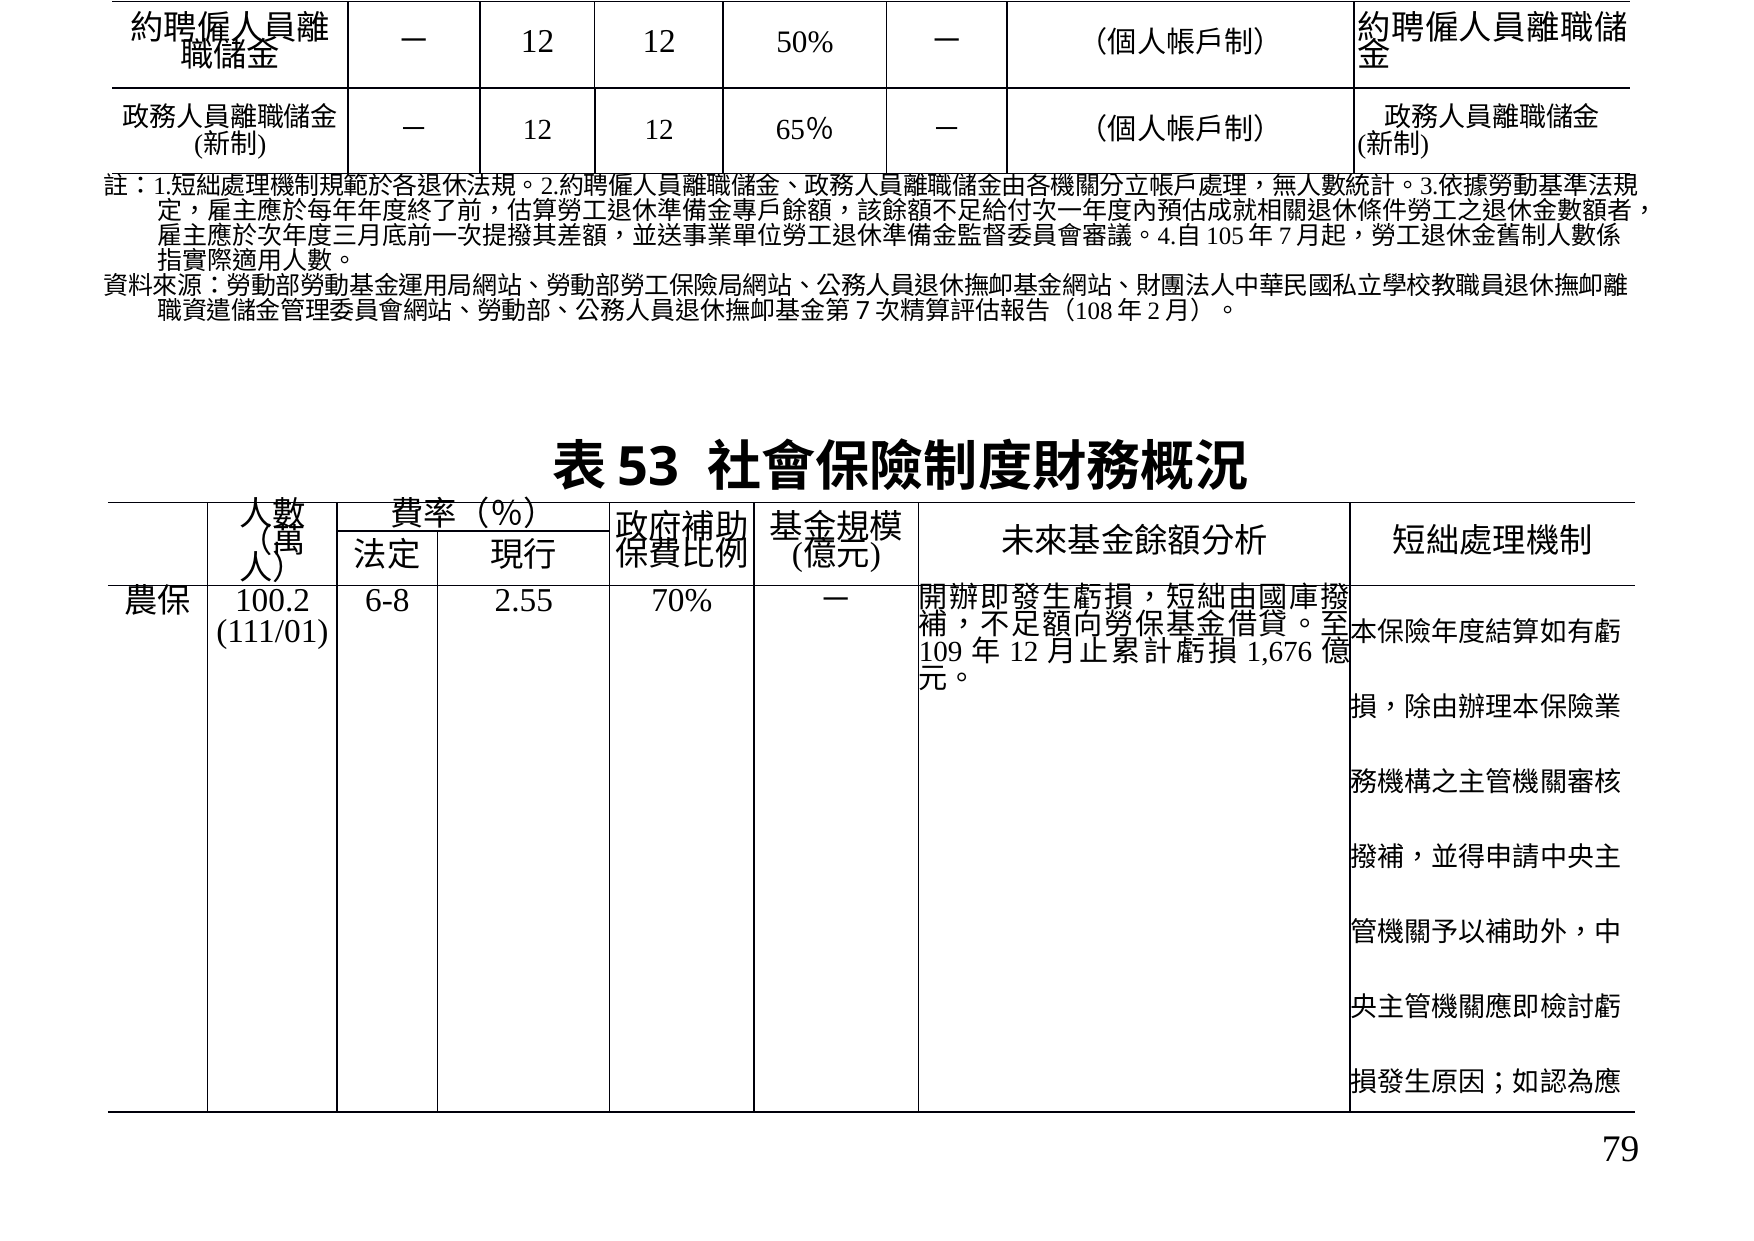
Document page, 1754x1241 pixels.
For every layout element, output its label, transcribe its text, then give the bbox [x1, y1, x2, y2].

table_cell 100.2 (111/01) [208, 586, 336, 1111]
table_header 政府補助 保費比例 [610, 503, 753, 584]
table_cell 12 [596, 89, 722, 173]
table_header 基金規模 (億元) [755, 503, 918, 584]
table_cell 12 [481, 89, 594, 173]
table_cell （個人帳戶制） [1008, 89, 1353, 173]
table_cell 2.55 [438, 586, 609, 1111]
table_cell 65％ [724, 89, 886, 173]
table_cell 6-8 [338, 586, 437, 1111]
table_cell 12 [595, 2, 722, 87]
table_cell 約聘僱人員離職儲金 [1355, 2, 1630, 87]
table_cell 70% [610, 586, 753, 1111]
table_cell 約聘僱人員離職儲金 [112, 2, 347, 87]
table_cell － [349, 89, 479, 173]
table_cell 法定 [338, 532, 437, 584]
table_cell 農保 [108, 586, 207, 1111]
table_cell 50% [724, 2, 886, 87]
text 資料來源：勞動部勞動基金運用局網站、勞動部勞工保險局網站、公務人員退休撫卹基金網站、財團法人中華民國私立學校教職員退休撫卹離職資遣儲金管理委員會網站、勞動部、公務人員退休撫卹基金第7次精算評估報告（108年2月）。 [103, 274, 1639, 324]
table_cell 政務人員離職儲金 (新制) [112, 89, 347, 173]
text 表53 社會保險制度財務概況 [103, 423, 1639, 502]
table_cell 政務人員離職儲金 (新制) [1355, 89, 1630, 173]
table_header [108, 503, 207, 584]
table_cell 現行 [438, 532, 609, 584]
table_cell 本保險年度結算如有虧損，除由辦理本保險業務機構之主管機關審核撥補，並得申請中央主管機關予以補助外，中央主管機關應即檢討虧損發生原因；如認為應 [1351, 586, 1635, 1111]
table_cell （個人帳戶制） [1008, 2, 1353, 87]
table_header 費率（％） [338, 503, 609, 530]
text 註：1.短絀處理機制規範於各退休法規。2.約聘僱人員離職儲金、政務人員離職儲金由各機關分立帳戶處理，無人數統計。3.依據勞動基準法規定，雇主應於每年年度終了前，估算勞工退休準備金專戶餘額，該餘額不足給付次一年度內預估成就相關退休條件勞工之退休金數額者，雇主應於次年度三月底前一次提撥其差額，並送事業單位勞工退休準備金監督委員會審議。4.自105年7月起，勞工退休金舊制人數係指實際適用人數。 [103, 174, 1639, 274]
table_cell 開辦即發生虧損，短絀由國庫撥補，不足額向勞保基金借貸。至109年12月止累計虧損1,676億元。 [919, 586, 1349, 1111]
table_cell － [887, 2, 1006, 87]
table_cell － [887, 89, 1006, 173]
table_cell 12 [481, 2, 594, 87]
table_header 短絀處理機制 [1351, 503, 1635, 584]
table_cell － [755, 586, 918, 1111]
table_header 人數 （萬人） [208, 503, 336, 584]
table_cell － [349, 2, 479, 87]
table_header 未來基金餘額分析 [919, 503, 1349, 584]
